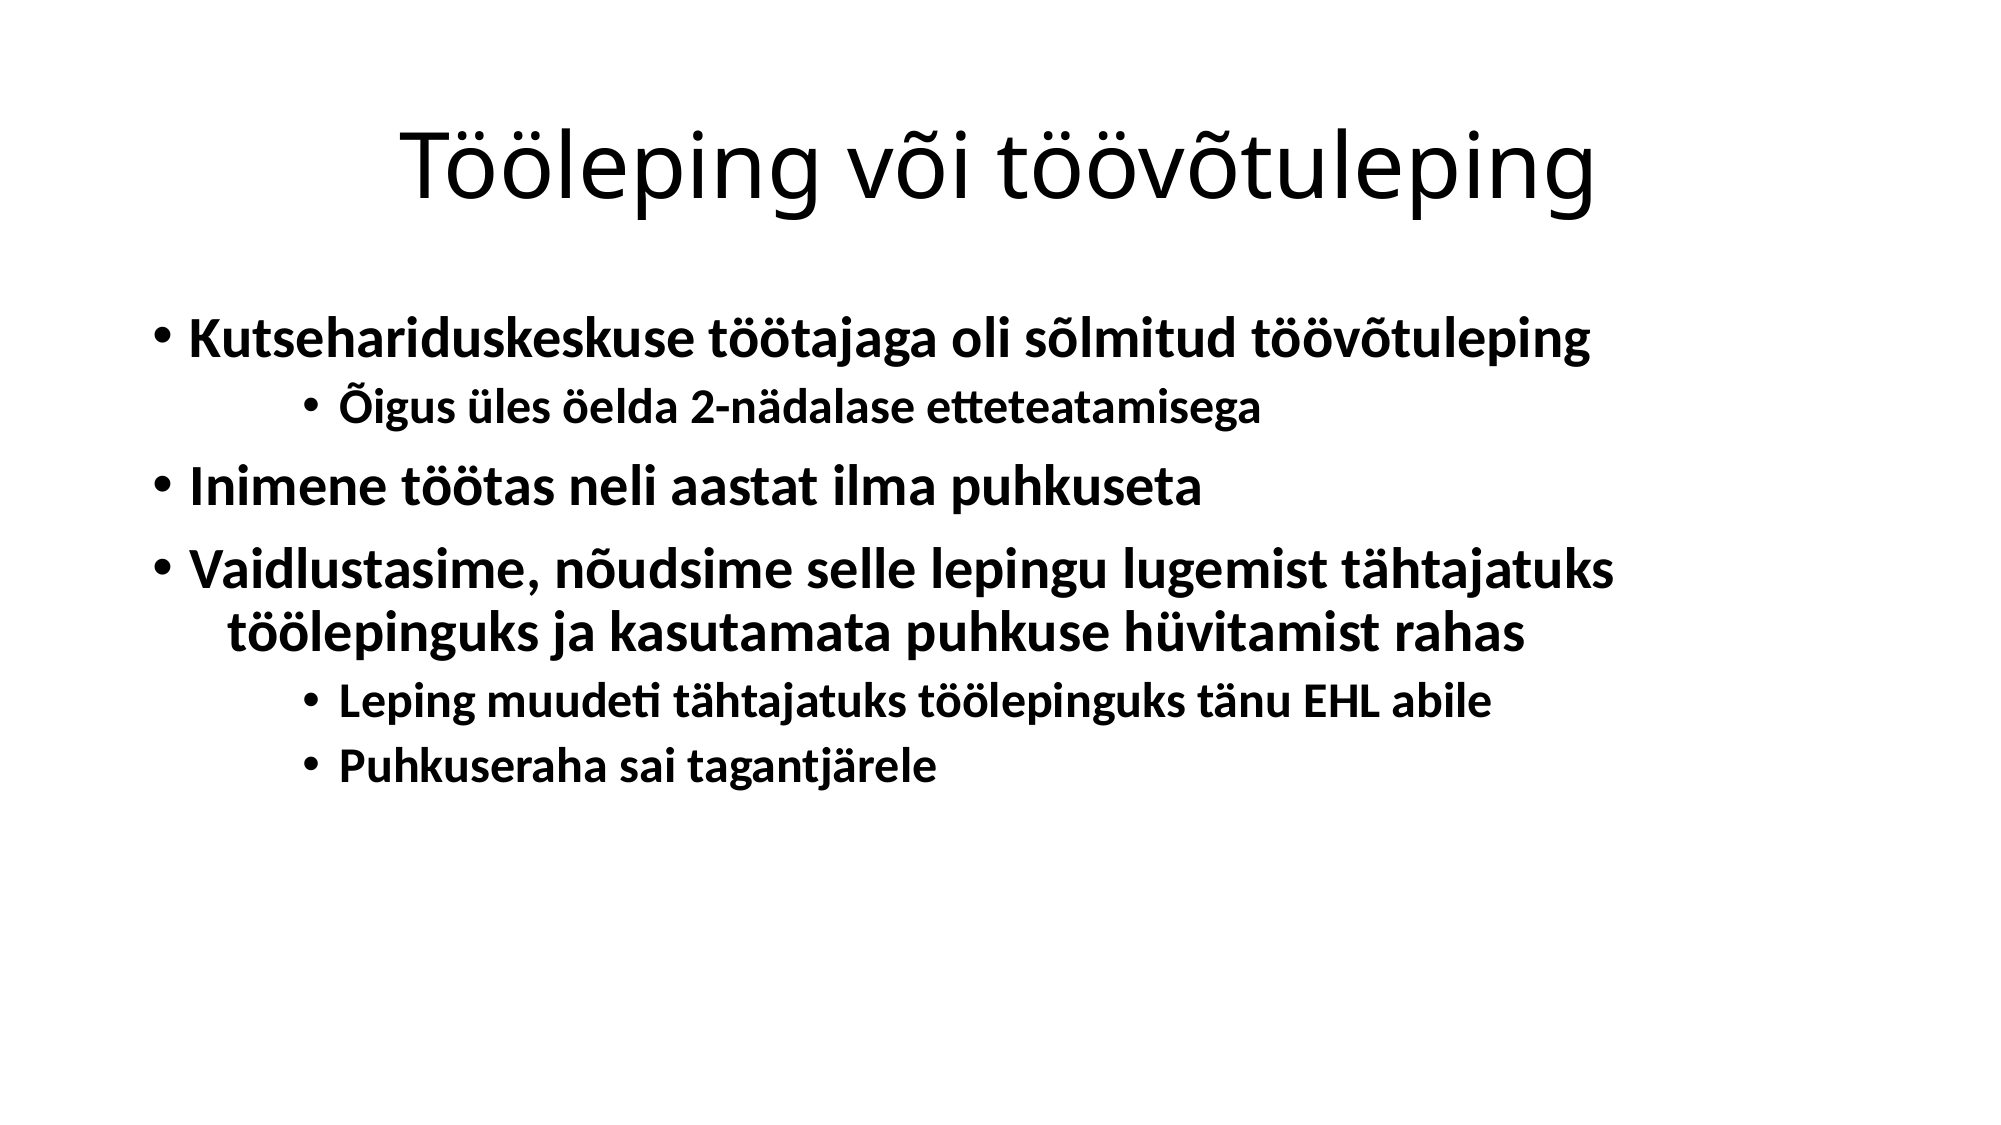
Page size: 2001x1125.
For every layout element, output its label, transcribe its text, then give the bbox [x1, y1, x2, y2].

list Kutsehariduskeskuse töötajaga oli sõlmitud töövõtuleping Õigus üles öelda 2-nädalase etteteatamisega Inimene töötas neli aastat ilma puhkuseta Vaidlustasime, nõudsime selle lepingu lugemist tähtajatuks töölepinguks ja kasutamata puhkuse hüvitamist rahas Leping muudeti tähtajatuks töölepinguks tänu EHL abile Puhkuseraha sai tagantjärele [137, 299, 1863, 1014]
title Tööleping või töövõtuleping [137, 59, 1863, 278]
